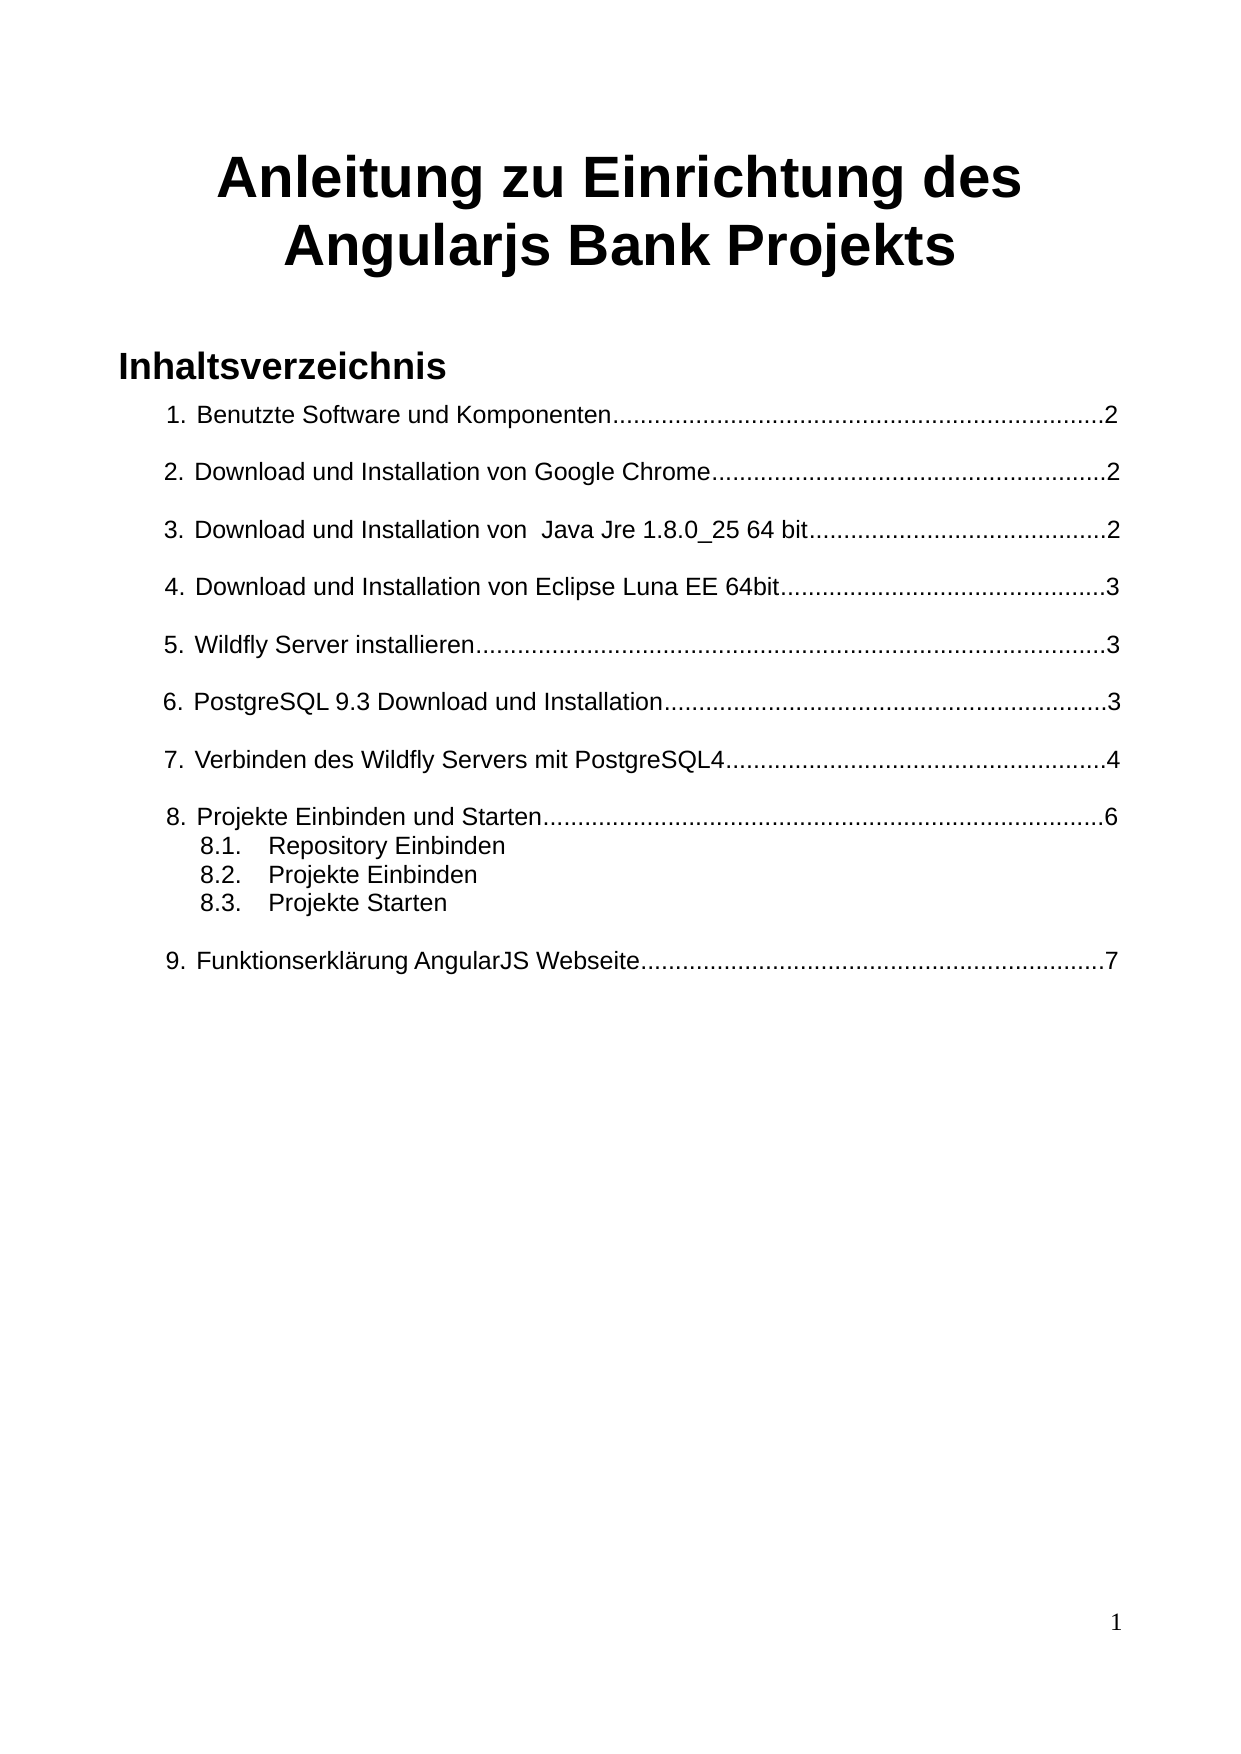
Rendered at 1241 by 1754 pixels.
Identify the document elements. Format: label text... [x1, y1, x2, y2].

list Benutzte Software und Komponenten.......................................................................2 [156, 400, 1122, 428]
list Download und Installation von Java Jre 1.8.0_25 64 bit...........................................2 [156, 515, 1122, 543]
list Projekte Einbinden und Starten.................................................................................6 [156, 802, 1122, 831]
list Wildfly Server installieren...........................................................................................3 [156, 630, 1122, 658]
list Download und Installation von Eclipse Luna EE 64bit...............................................3 [156, 572, 1122, 601]
list PostgreSQL 9.3 Download und Installation................................................................3 [156, 687, 1122, 716]
list Repository Einbinden [193, 831, 1122, 860]
list Verbinden des Wildfly Servers mit PostgreSQL4.......................................................4 [156, 745, 1122, 773]
list Download und Installation von Google Chrome.........................................................2 [156, 457, 1122, 486]
title Anleitung zu Einrichtung des Angularjs Bank Projekts [118, 143, 1122, 277]
list Funktionserklärung AngularJS Webseite...................................................................7 [156, 946, 1122, 975]
list Projekte Starten [193, 888, 1122, 917]
subtitle Inhaltsverzeichnis [118, 343, 1122, 387]
list Projekte Einbinden [193, 860, 1122, 888]
